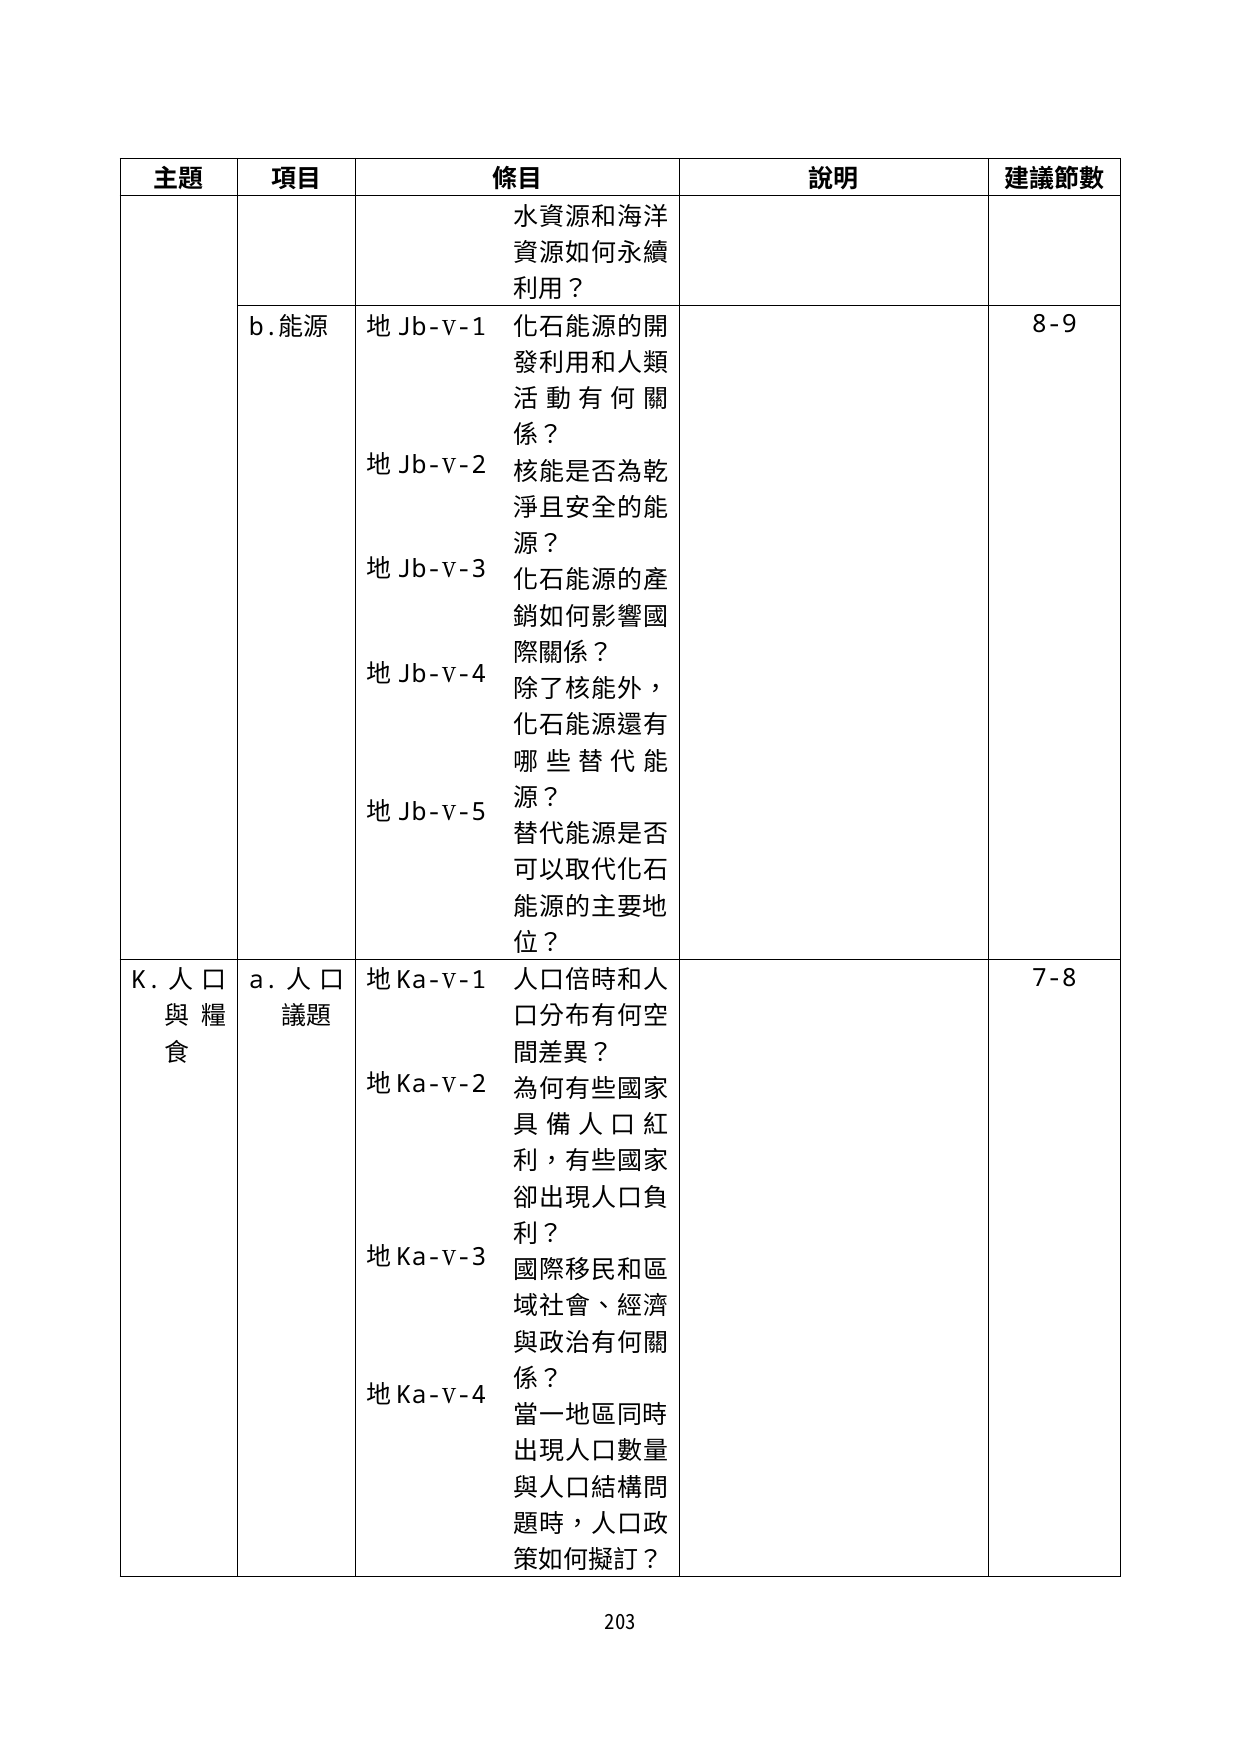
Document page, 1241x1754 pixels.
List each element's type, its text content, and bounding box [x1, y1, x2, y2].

table_cell [238, 196, 355, 305]
table_cell 人口倍時和人口分布有何空間差異？ 為何有些國家具備人口紅利，有些國家卻出現人口負利？ 國際移民和區域社會、經濟與政治有何關係？ 當一地區同時出現人口數量與人口結構問題時，人口政策如何擬訂？ [503, 960, 679, 1576]
table_cell 8-9 [989, 306, 1120, 958]
table_cell 地Jb-Ⅴ-1 地Jb-Ⅴ-2 地Jb-Ⅴ-3 地Jb-Ⅴ-4 地Jb-Ⅴ-5 [356, 306, 502, 958]
table_cell 7-8 [989, 960, 1120, 1576]
table_cell [680, 196, 988, 305]
table_cell b.能源 [238, 306, 355, 958]
table_cell [121, 196, 237, 958]
table_cell 化石能源的開發利用和人類活動有何關係？ 核能是否為乾淨且安全的能源？ 化石能源的產銷如何影響國際關係？ 除了核能外，化石能源還有哪些替代能源？ 替代能源是否可以取代化石能源的主要地位？ [503, 306, 679, 958]
table_header 說明 [680, 159, 988, 195]
table_cell [680, 960, 988, 1576]
table_cell [989, 196, 1120, 305]
table_cell K.人口與糧食 [121, 960, 237, 1576]
table_cell 地Ka-Ⅴ-1 地Ka-Ⅴ-2 地Ka-Ⅴ-3 地Ka-Ⅴ-4 [356, 960, 502, 1576]
table_cell 水資源和海洋資源如何永續利用？ [503, 196, 679, 305]
table_cell [680, 306, 988, 958]
table_header 條目 [356, 159, 679, 195]
table_cell [356, 196, 502, 305]
table_header 項目 [238, 159, 355, 195]
table_cell a.人口議題 [238, 960, 355, 1576]
table_header 主題 [121, 159, 237, 195]
table_header 建議節數 [989, 159, 1120, 195]
